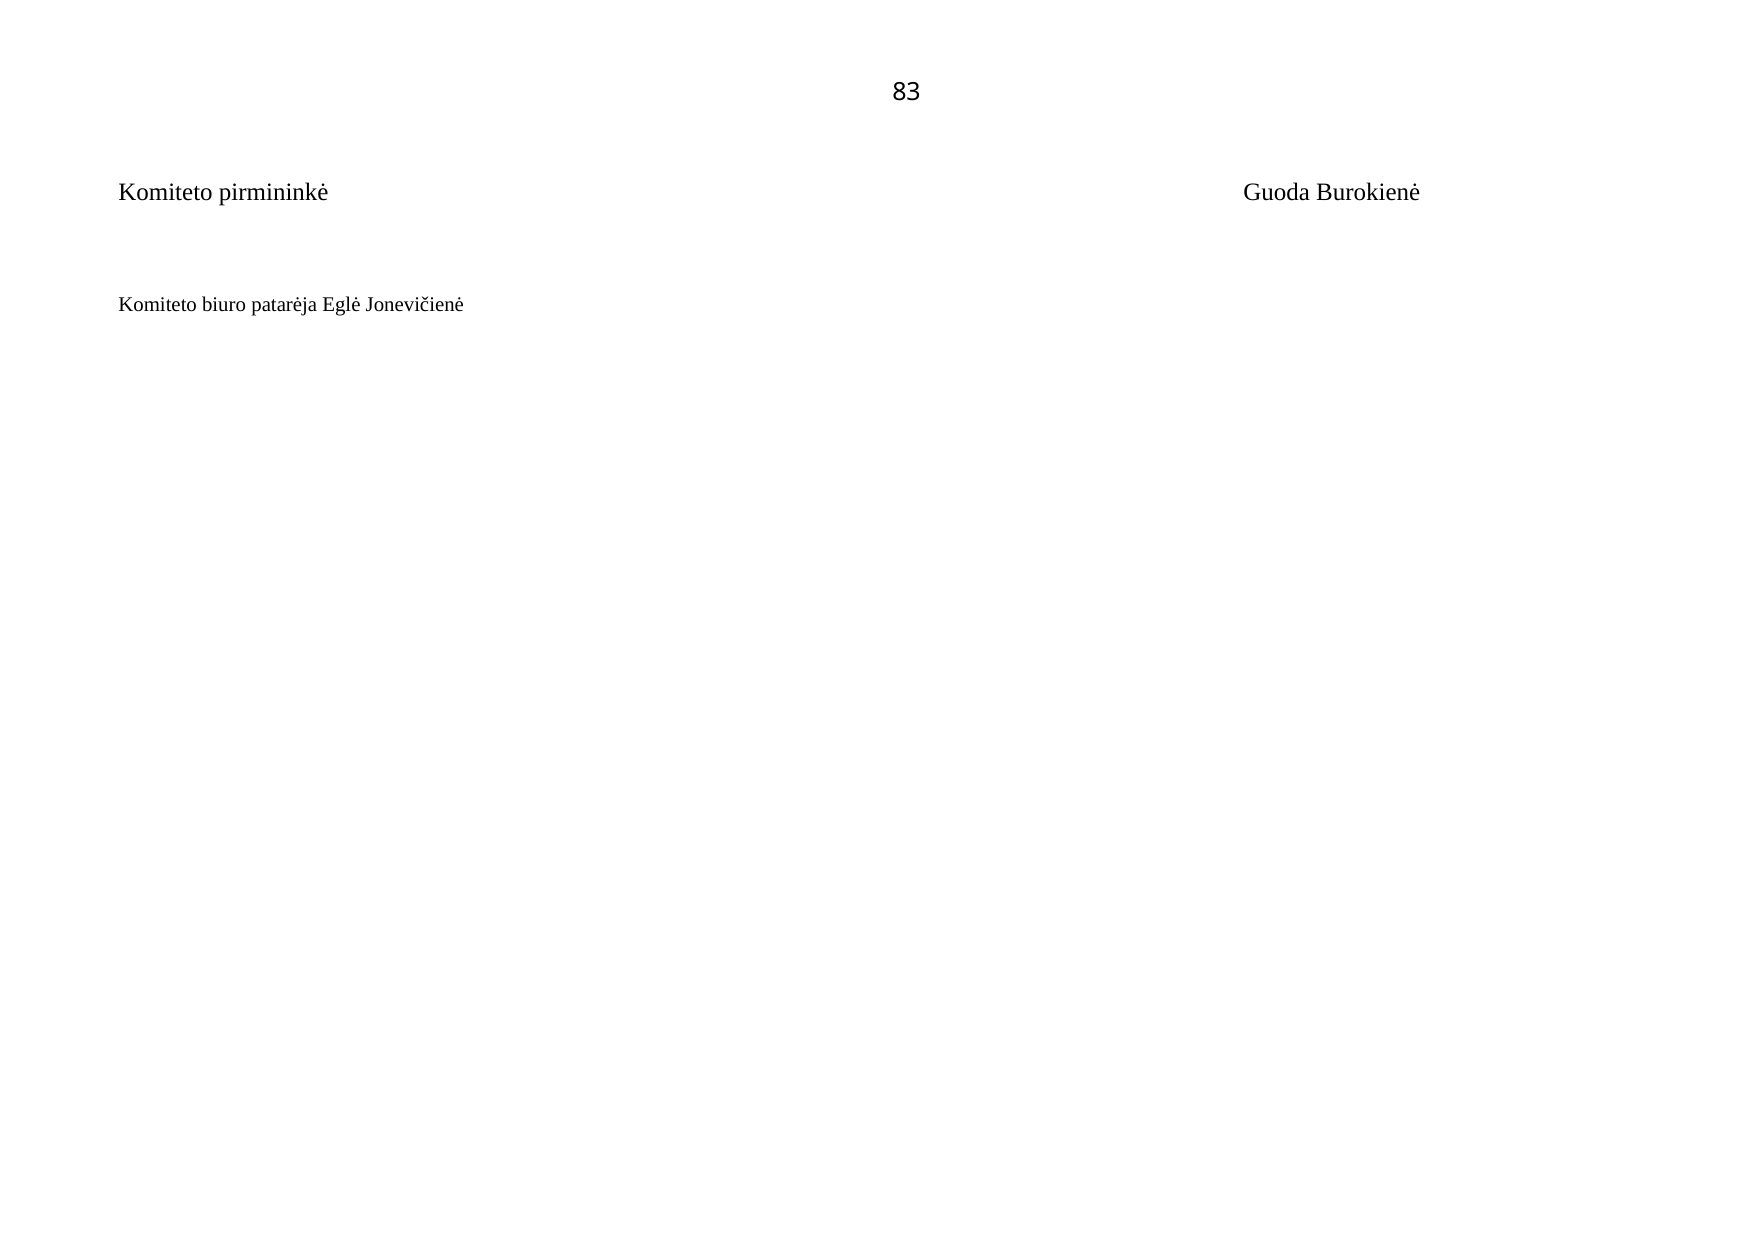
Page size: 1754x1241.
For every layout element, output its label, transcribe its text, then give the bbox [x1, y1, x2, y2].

text Komiteto biuro patarėja Eglė Jonevičienė [118, 292, 1695, 316]
text Komiteto pirmininkė Guoda Burokienė [118, 177, 1695, 206]
